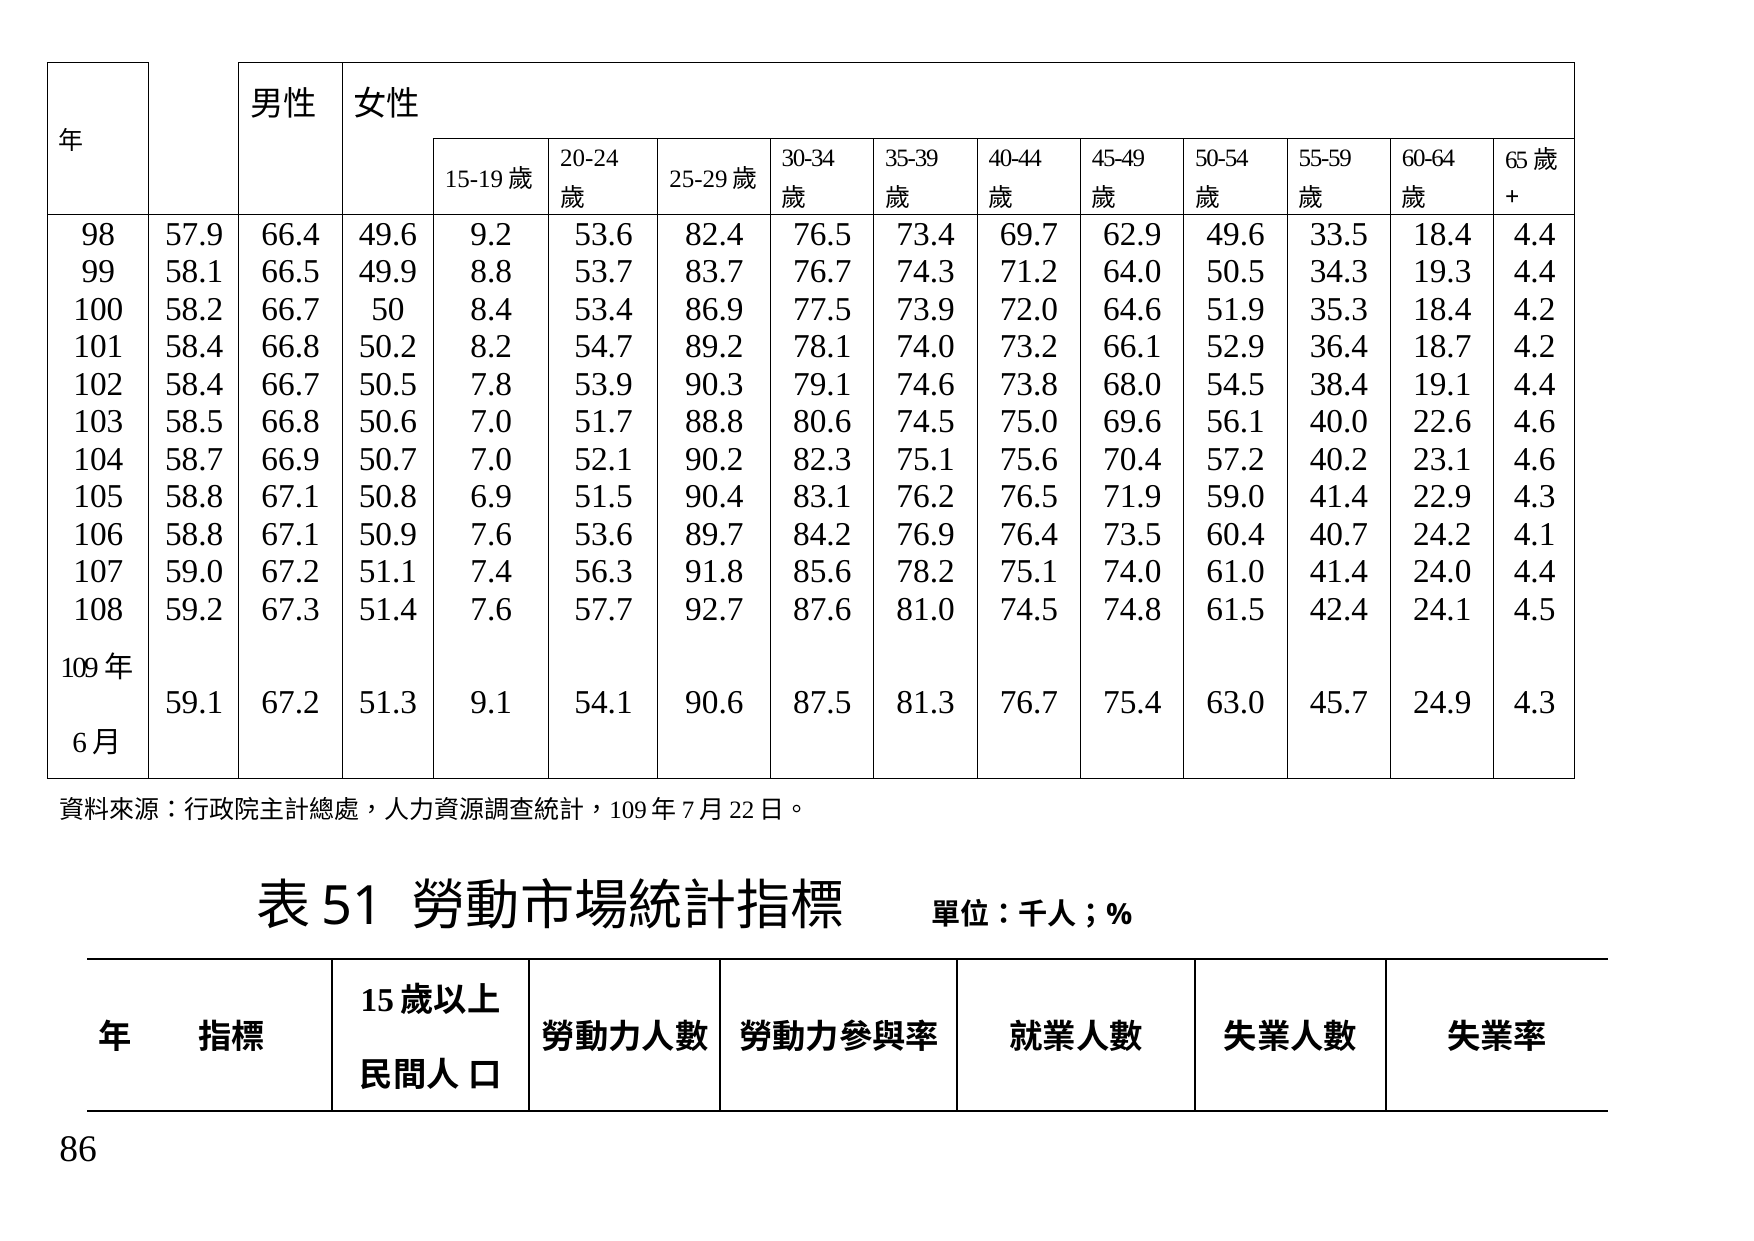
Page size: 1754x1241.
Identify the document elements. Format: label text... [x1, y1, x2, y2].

table_cell 40.0 [1288, 403, 1390, 440]
table_cell 79.1 [771, 365, 873, 403]
table_cell 108 [48, 590, 148, 628]
table_cell 50.5 [343, 365, 433, 403]
table_cell 40-44歲 [978, 139, 1080, 214]
table_cell 35.3 [1288, 290, 1390, 328]
table_cell 34.3 [1288, 253, 1390, 290]
table_cell 90.2 [658, 440, 770, 478]
table_cell 86.9 [658, 290, 770, 328]
table_cell 101 [48, 328, 148, 365]
table_cell 61.5 [1184, 590, 1287, 628]
table_cell 67.2 [239, 553, 342, 590]
table_cell 19.3 [1391, 253, 1493, 290]
table_cell 53.4 [549, 290, 657, 328]
table_header 年 [48, 63, 148, 214]
table_cell 25-29歲 [658, 139, 770, 214]
table_cell 102 [48, 365, 148, 403]
table_cell 24.2 [1391, 515, 1493, 553]
table_cell 50.5 [1184, 253, 1287, 290]
table_cell 73.4 [874, 215, 977, 253]
subtitle 表51 勞動市場統計指標 單位：千人；% [59, 845, 1636, 957]
table_header 勞動力人數 [530, 960, 719, 1109]
table_cell 81.0 [874, 590, 977, 628]
text 資料來源：行政院主計總處，人力資源調查統計，109年7月22日。 [59, 790, 1636, 826]
table_cell 54.7 [549, 328, 657, 365]
table_cell 92.7 [658, 590, 770, 628]
table_cell 51.9 [1184, 290, 1287, 328]
table_cell 73.2 [978, 328, 1080, 365]
table_cell 49.9 [343, 253, 433, 290]
table_cell 66.1 [1081, 328, 1183, 365]
table_cell 56.1 [1184, 403, 1287, 440]
table_cell 55-59歲 [1288, 139, 1390, 214]
table_cell 4.6 [1494, 440, 1574, 478]
table_cell 74.0 [1081, 553, 1183, 590]
table_cell 58.1 [149, 253, 238, 290]
table_cell 41.4 [1288, 478, 1390, 515]
table_cell 54.1 [549, 628, 657, 778]
table_cell 78.1 [771, 328, 873, 365]
table_cell 36.4 [1288, 328, 1390, 365]
table_cell 35-39歲 [874, 139, 977, 214]
table_cell 69.6 [1081, 403, 1183, 440]
table_cell 50.2 [343, 328, 433, 365]
table_cell 57.7 [549, 590, 657, 628]
table_cell 73.8 [978, 365, 1080, 403]
table_cell 66.7 [239, 290, 342, 328]
table_cell 76.2 [874, 478, 977, 515]
table_cell 4.4 [1494, 253, 1574, 290]
table_cell 23.1 [1391, 440, 1493, 478]
table_cell 52.1 [549, 440, 657, 478]
table_cell 71.2 [978, 253, 1080, 290]
table_cell [149, 62, 238, 138]
table_cell [343, 138, 433, 214]
table_cell 90.4 [658, 478, 770, 515]
table_cell 80.6 [771, 403, 873, 440]
table_cell 81.3 [874, 628, 977, 778]
table_cell 49.6 [1184, 215, 1287, 253]
table_cell 4.6 [1494, 403, 1574, 440]
table_cell 58.8 [149, 478, 238, 515]
table_cell [433, 63, 549, 138]
table_cell 57.2 [1184, 440, 1287, 478]
table_cell 104 [48, 440, 148, 478]
table_cell 53.6 [549, 215, 657, 253]
table_cell 22.9 [1391, 478, 1493, 515]
table_cell 53.9 [549, 365, 657, 403]
table_cell 24.9 [1391, 628, 1493, 778]
table_cell 59.2 [149, 590, 238, 628]
table_cell 7.0 [434, 403, 548, 440]
table_cell 50.9 [343, 515, 433, 553]
table_cell 83.1 [771, 478, 873, 515]
table_cell 58.5 [149, 403, 238, 440]
table_cell 49.6 [343, 215, 433, 253]
table_header 15歲以上 民間人 口 [333, 960, 528, 1109]
table_cell 19.1 [1391, 365, 1493, 403]
table_cell 67.3 [239, 590, 342, 628]
table_cell 4.2 [1494, 328, 1574, 365]
table_cell 74.8 [1081, 590, 1183, 628]
table_cell 107 [48, 553, 148, 590]
table_cell 87.5 [771, 628, 873, 778]
table_cell 22.6 [1391, 403, 1493, 440]
table_cell 54.5 [1184, 365, 1287, 403]
table_cell 78.2 [874, 553, 977, 590]
table_cell 40.2 [1288, 440, 1390, 478]
table_cell 18.7 [1391, 328, 1493, 365]
table_cell 73.9 [874, 290, 977, 328]
table_cell 58.7 [149, 440, 238, 478]
table_cell 91.8 [658, 553, 770, 590]
table_cell [658, 63, 770, 138]
table_cell 4.5 [1494, 590, 1574, 628]
table_cell 7.8 [434, 365, 548, 403]
table_cell 74.3 [874, 253, 977, 290]
table_cell 30-34歲 [771, 139, 873, 214]
table_cell [874, 63, 977, 138]
table_cell 76.7 [978, 628, 1080, 778]
table_cell 52.9 [1184, 328, 1287, 365]
table_cell 99 [48, 253, 148, 290]
table_cell 63.0 [1184, 628, 1287, 778]
table_cell 4.4 [1494, 553, 1574, 590]
table_cell 65歲+ [1494, 139, 1574, 214]
table_cell 77.5 [771, 290, 873, 328]
table_cell [770, 63, 874, 138]
table_cell 57.9 [149, 215, 238, 253]
table_cell 8.2 [434, 328, 548, 365]
table_cell 109年 6月 [48, 628, 148, 778]
table_cell 66.8 [239, 403, 342, 440]
table_header 失業率 [1387, 960, 1608, 1109]
table_header 勞動力參與率 [721, 960, 956, 1109]
table_cell 7.6 [434, 515, 548, 553]
table_cell 59.0 [149, 553, 238, 590]
table_cell 53.7 [549, 253, 657, 290]
table_cell 51.7 [549, 403, 657, 440]
table_cell 66.4 [239, 215, 342, 253]
table_cell 74.0 [874, 328, 977, 365]
table_cell 72.0 [978, 290, 1080, 328]
table_cell 105 [48, 478, 148, 515]
table_cell [1080, 63, 1184, 138]
table_cell 68.0 [1081, 365, 1183, 403]
table_cell 24.0 [1391, 553, 1493, 590]
table_cell 50.6 [343, 403, 433, 440]
table_cell 64.6 [1081, 290, 1183, 328]
table_cell 106 [48, 515, 148, 553]
table_cell 58.4 [149, 365, 238, 403]
table_cell 90.6 [658, 628, 770, 778]
table_cell 60.4 [1184, 515, 1287, 553]
table_cell 8.8 [434, 253, 548, 290]
table_cell 7.4 [434, 553, 548, 590]
table_cell 69.7 [978, 215, 1080, 253]
table_cell 64.0 [1081, 253, 1183, 290]
table_cell 103 [48, 403, 148, 440]
table_cell [1390, 63, 1494, 138]
table_cell 4.3 [1494, 628, 1574, 778]
table_cell 58.4 [149, 328, 238, 365]
table_cell 66.5 [239, 253, 342, 290]
table_cell 76.7 [771, 253, 873, 290]
table_cell 76.5 [978, 478, 1080, 515]
table_cell 41.4 [1288, 553, 1390, 590]
table_cell 40.7 [1288, 515, 1390, 553]
table_cell 58.2 [149, 290, 238, 328]
table_cell 7.6 [434, 590, 548, 628]
table_cell 67.1 [239, 478, 342, 515]
table_cell 84.2 [771, 515, 873, 553]
table_cell 53.6 [549, 515, 657, 553]
table_header 就業人數 [958, 960, 1194, 1109]
table_cell 82.3 [771, 440, 873, 478]
table_cell 59.0 [1184, 478, 1287, 515]
table_header 失業人數 [1196, 960, 1385, 1109]
table_cell 51.5 [549, 478, 657, 515]
table_cell [1287, 63, 1390, 138]
table_cell 76.5 [771, 215, 873, 253]
table_cell [239, 138, 342, 214]
table_cell 4.2 [1494, 290, 1574, 328]
table_cell 50.7 [343, 440, 433, 478]
table_cell 9.2 [434, 215, 548, 253]
table_cell [1494, 63, 1574, 138]
table_cell [1184, 63, 1287, 138]
table_cell 4.4 [1494, 215, 1574, 253]
table_cell 75.1 [978, 553, 1080, 590]
table_cell 67.1 [239, 515, 342, 553]
table_header 年 指標 [87, 960, 331, 1109]
table_cell 90.3 [658, 365, 770, 403]
table_cell 男性 [239, 63, 342, 138]
table_cell 24.1 [1391, 590, 1493, 628]
table_cell 88.8 [658, 403, 770, 440]
table_cell 66.9 [239, 440, 342, 478]
table_cell 75.6 [978, 440, 1080, 478]
table_cell 76.9 [874, 515, 977, 553]
table_cell 75.4 [1081, 628, 1183, 778]
table_cell 8.4 [434, 290, 548, 328]
table_cell [977, 63, 1080, 138]
table_cell 89.2 [658, 328, 770, 365]
table_cell 7.0 [434, 440, 548, 478]
table_cell 82.4 [658, 215, 770, 253]
table_cell 71.9 [1081, 478, 1183, 515]
table_cell 74.5 [978, 590, 1080, 628]
table_cell 51.1 [343, 553, 433, 590]
table_cell 85.6 [771, 553, 873, 590]
table_cell 74.5 [874, 403, 977, 440]
table_cell 20-24歲 [549, 139, 657, 214]
table_cell 4.1 [1494, 515, 1574, 553]
table_cell 56.3 [549, 553, 657, 590]
table_cell 9.1 [434, 628, 548, 778]
table_cell 59.1 [149, 628, 238, 778]
table_cell 89.7 [658, 515, 770, 553]
table_cell 75.1 [874, 440, 977, 478]
table_cell 18.4 [1391, 215, 1493, 253]
table_cell 76.4 [978, 515, 1080, 553]
table_cell [549, 63, 658, 138]
table_cell 61.0 [1184, 553, 1287, 590]
table_cell 66.8 [239, 328, 342, 365]
table_cell 83.7 [658, 253, 770, 290]
table_cell 75.0 [978, 403, 1080, 440]
table_cell 51.4 [343, 590, 433, 628]
table_cell 45.7 [1288, 628, 1390, 778]
table_cell 4.4 [1494, 365, 1574, 403]
table_cell 女性 [343, 63, 433, 138]
table_cell 74.6 [874, 365, 977, 403]
table_cell 98 [48, 215, 148, 253]
table_cell 18.4 [1391, 290, 1493, 328]
table_cell 100 [48, 290, 148, 328]
table_cell 67.2 [239, 628, 342, 778]
table_cell 60-64歲 [1391, 139, 1493, 214]
table_cell 70.4 [1081, 440, 1183, 478]
table_cell 15-19歲 [434, 139, 548, 214]
table_cell 33.5 [1288, 215, 1390, 253]
table_cell 42.4 [1288, 590, 1390, 628]
table_cell 50-54歲 [1184, 139, 1287, 214]
table_cell 87.6 [771, 590, 873, 628]
table_cell 73.5 [1081, 515, 1183, 553]
table_cell 66.7 [239, 365, 342, 403]
table_cell 58.8 [149, 515, 238, 553]
table_cell 45-49歲 [1081, 139, 1183, 214]
table_cell 62.9 [1081, 215, 1183, 253]
table_cell 38.4 [1288, 365, 1390, 403]
table_cell 6.9 [434, 478, 548, 515]
table_cell 50.8 [343, 478, 433, 515]
table_cell [149, 138, 238, 214]
table_cell 51.3 [343, 628, 433, 778]
table_cell 50 [343, 290, 433, 328]
table_cell 4.3 [1494, 478, 1574, 515]
